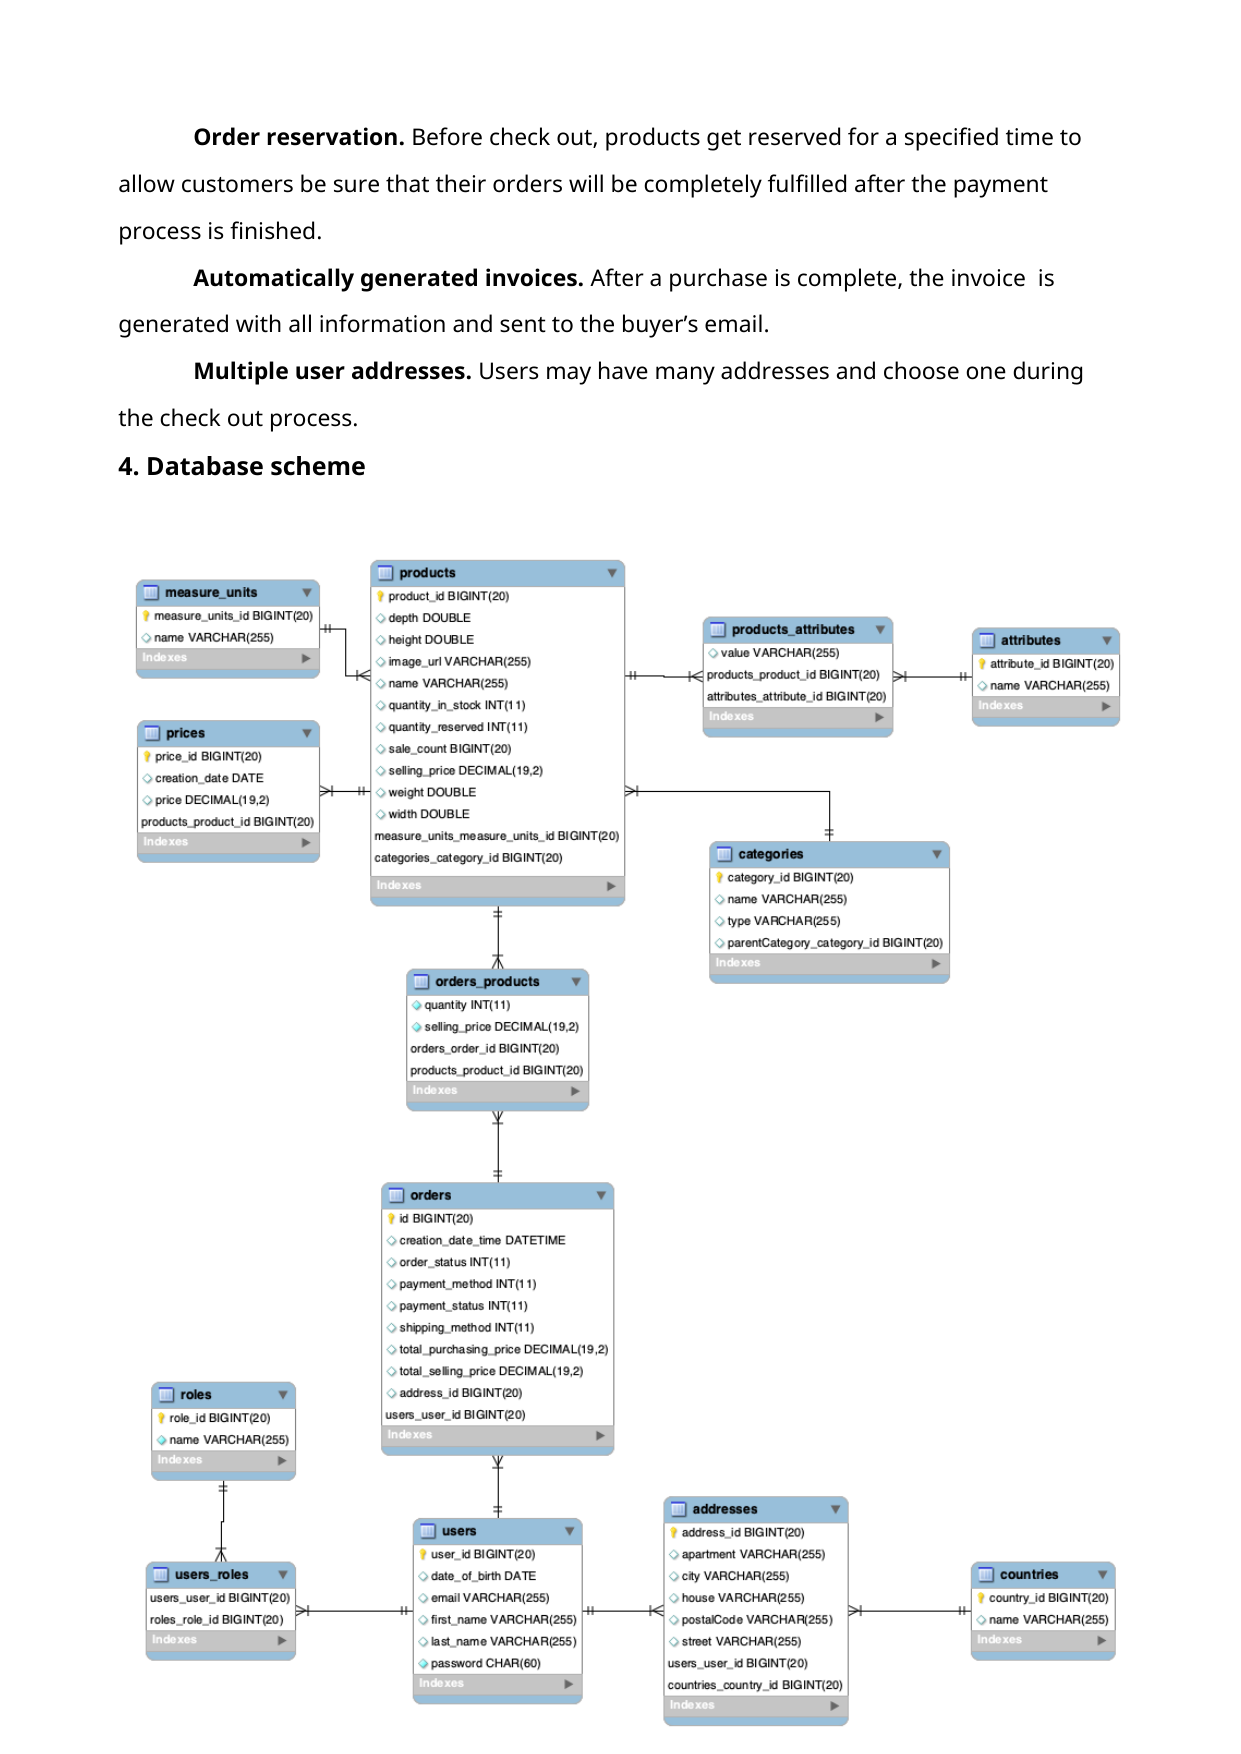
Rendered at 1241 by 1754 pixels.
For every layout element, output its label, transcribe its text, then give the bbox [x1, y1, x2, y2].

text 4. Database scheme [118, 449, 1122, 483]
text Automatically generated invoices. After a purchase is complete, the invoice is generated with all information and sent to the buyer’s email. [118, 262, 1122, 340]
text Order reservation. Before check out, products get reserved for a specified time to allow customers be sure that their orders will be completely fulfilled after the payment process is finished. [118, 118, 1122, 246]
picture [125, 549, 1130, 1736]
text Multiple user addresses. Users may have many addresses and choose one during the check out process. [118, 355, 1122, 433]
